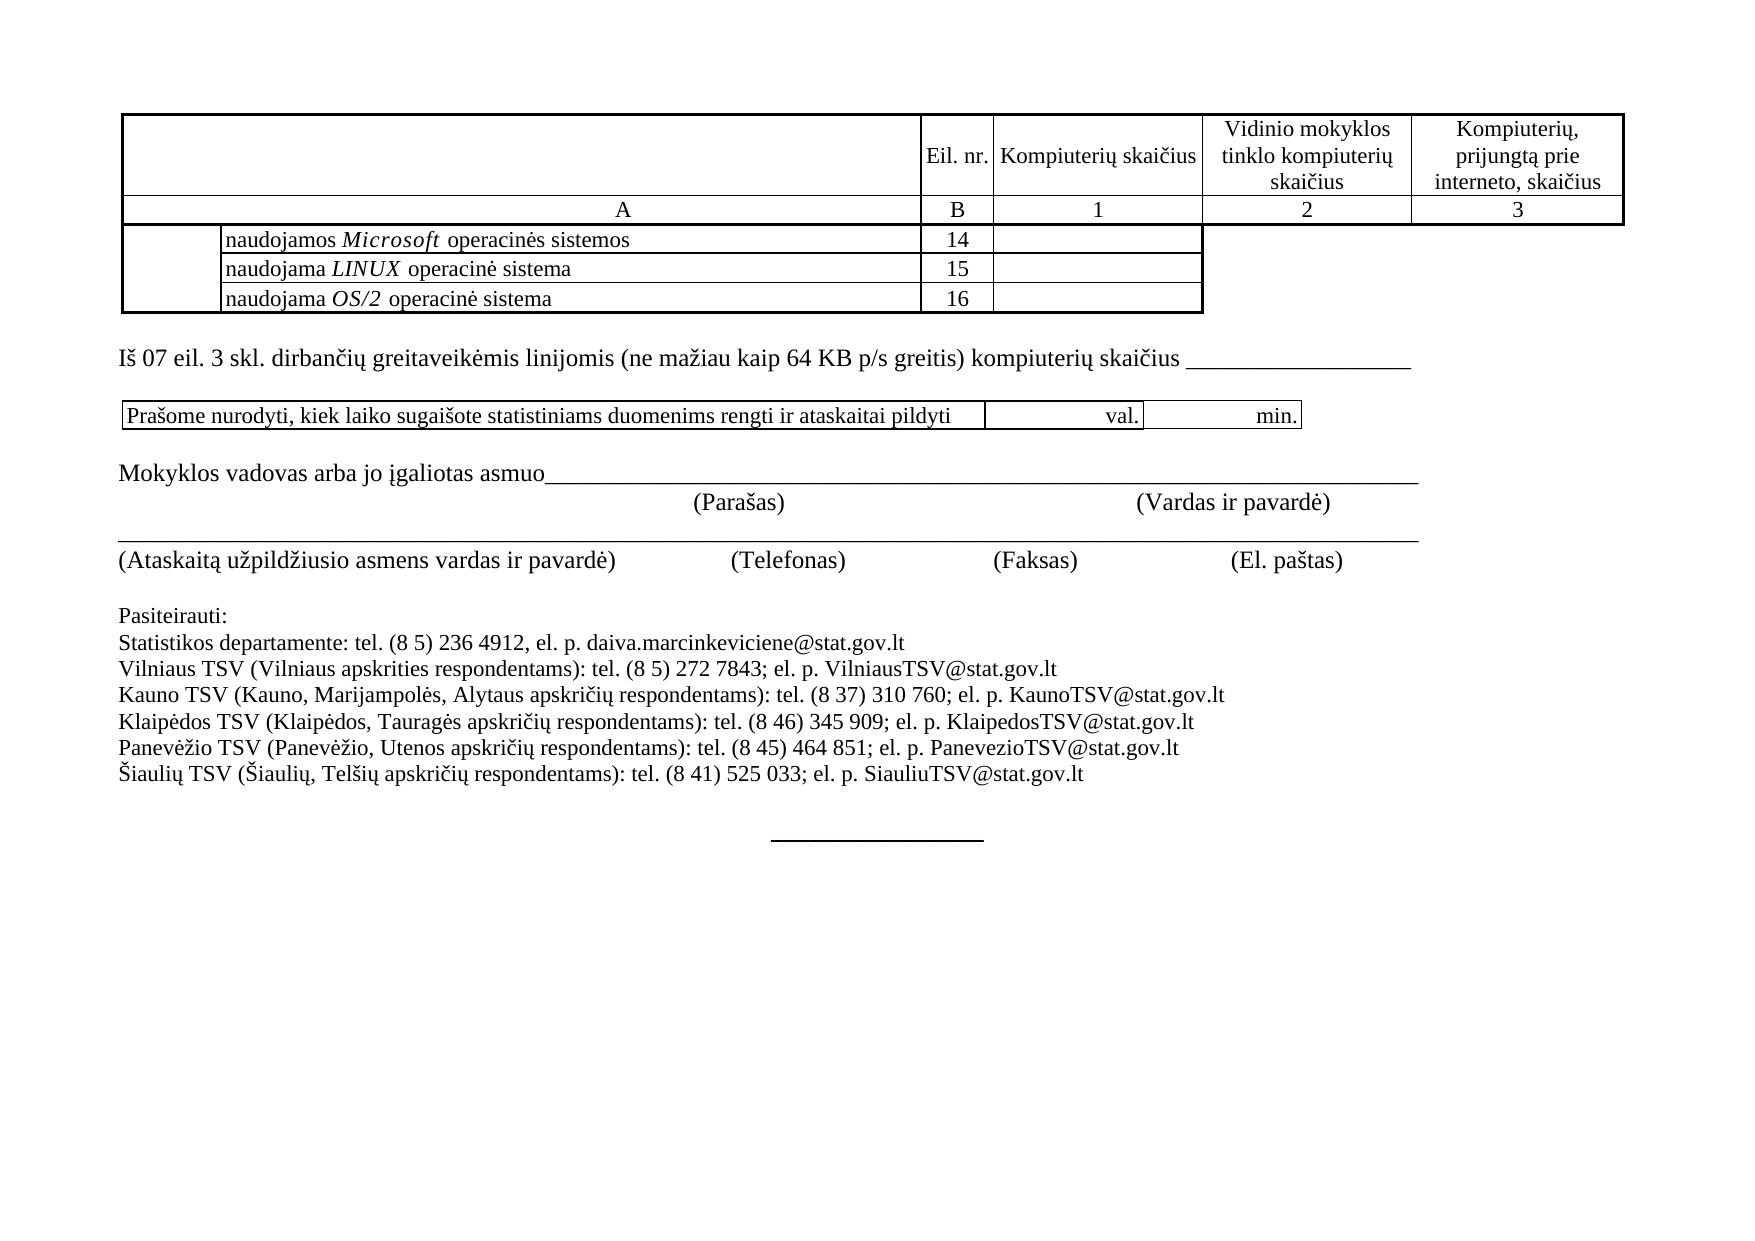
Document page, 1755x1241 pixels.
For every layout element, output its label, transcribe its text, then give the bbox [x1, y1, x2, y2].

text _________________ [118, 816, 1636, 844]
table_header Vidinio mokyklos tinklo kompiuterių skaičius [1203, 116, 1411, 194]
table_cell [1204, 226, 1624, 311]
table_cell [994, 226, 1201, 252]
text (Parašas) (Vardas ir pavardė) [693, 487, 1636, 516]
text _ [118, 516, 1636, 545]
text Iš 07 eil. 3 skl. dirbančių greitaveikėmis linijomis (ne mažiau kaip 64 KB p/s greitis) kompiuterių skaičius __________________ [118, 343, 1636, 372]
text Šiaulių TSV (Šiaulių, Telšių apskričių respondentams): tel. (8 41) 525 033; el. p. SiauliuTSV@stat.gov.lt [118, 760, 1636, 787]
text Vilniaus TSV (Vilniaus apskrities respondentams): tel. (8 5) 272 7843; el. p. VilniausTSV@stat.gov.lt [118, 655, 1636, 681]
text Panevėžio TSV (Panevėžio, Utenos apskričių respondentams): tel. (8 45) 464 851; el. p. PanevezioTSV@stat.gov.lt [118, 734, 1636, 760]
table_header val. [986, 402, 1143, 428]
table_header Eil. nr. [922, 116, 993, 194]
table_cell 2 [1203, 196, 1411, 222]
table_cell naudojama OS/2 operacinė sistema [222, 283, 920, 311]
table_cell 14 [922, 226, 993, 252]
table_header [1302, 400, 1624, 428]
table_cell A [124, 196, 920, 222]
text (Ataskaitą užpildžiusio asmens vardas ir pavardė) (Telefonas) (Faksas) (El. paštas) [118, 545, 1636, 573]
table_cell 3 [1412, 196, 1622, 222]
table_cell [994, 254, 1201, 281]
table_cell 15 [922, 254, 993, 281]
text Pasiteirauti: [118, 602, 1636, 629]
table_header [124, 116, 920, 194]
table_cell naudojama LINUX operacinė sistema [222, 254, 920, 281]
table_cell [124, 226, 220, 311]
table_header min. [1144, 401, 1301, 428]
table_cell [994, 283, 1201, 311]
table_cell B [922, 196, 993, 222]
table_header Prašome nurodyti, kiek laiko sugaišote statistiniams duomenims rengti ir ataskaitai pildyti [123, 402, 984, 428]
table_cell 16 [922, 283, 993, 311]
text Klaipėdos TSV (Klaipėdos, Tauragės apskričių respondentams): tel. (8 46) 345 909; el. p. KlaipedosTSV@stat.gov.lt [118, 708, 1636, 734]
text Mokyklos vadovas arba jo įgaliotas asmuo [118, 458, 1636, 487]
text Kauno TSV (Kauno, Marijampolės, Alytaus apskričių respondentams): tel. (8 37) 310 760; el. p. KaunoTSV@stat.gov.lt [118, 681, 1636, 708]
text Statistikos departamente: tel. (8 5) 236 4912, el. p. daiva.marcinkeviciene@stat.gov.lt [118, 629, 1636, 655]
table_header Kompiuterių, prijungtą prie interneto, skaičius [1412, 116, 1622, 194]
table_header Kompiuterių skaičius [994, 116, 1202, 194]
table_cell 1 [994, 196, 1202, 222]
table_cell naudojamos Microsoft operacinės sistemos [222, 226, 920, 252]
